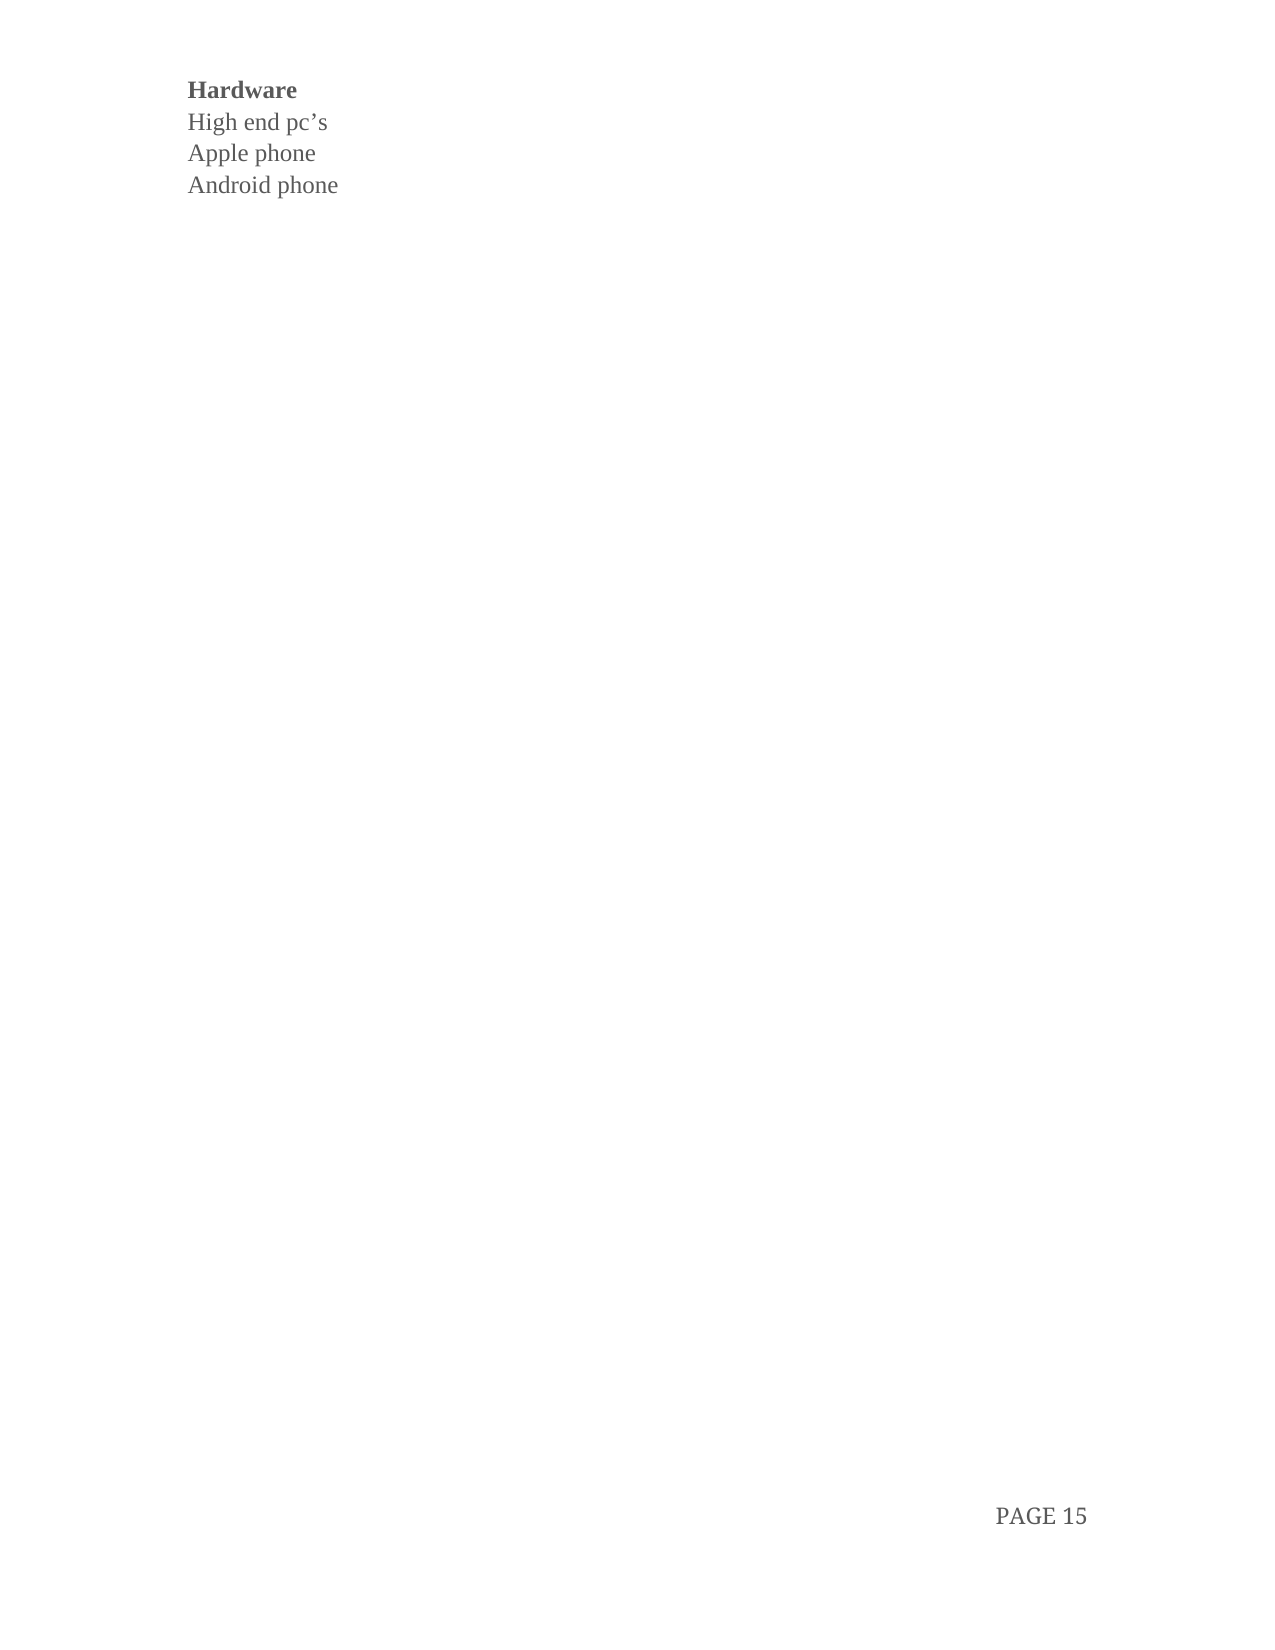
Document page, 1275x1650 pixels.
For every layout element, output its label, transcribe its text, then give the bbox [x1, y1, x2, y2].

text Apple phone [187, 138, 1087, 167]
text Android phone [187, 170, 1087, 198]
text Hardware [187, 75, 1087, 104]
text High end pc’s [187, 107, 1087, 135]
